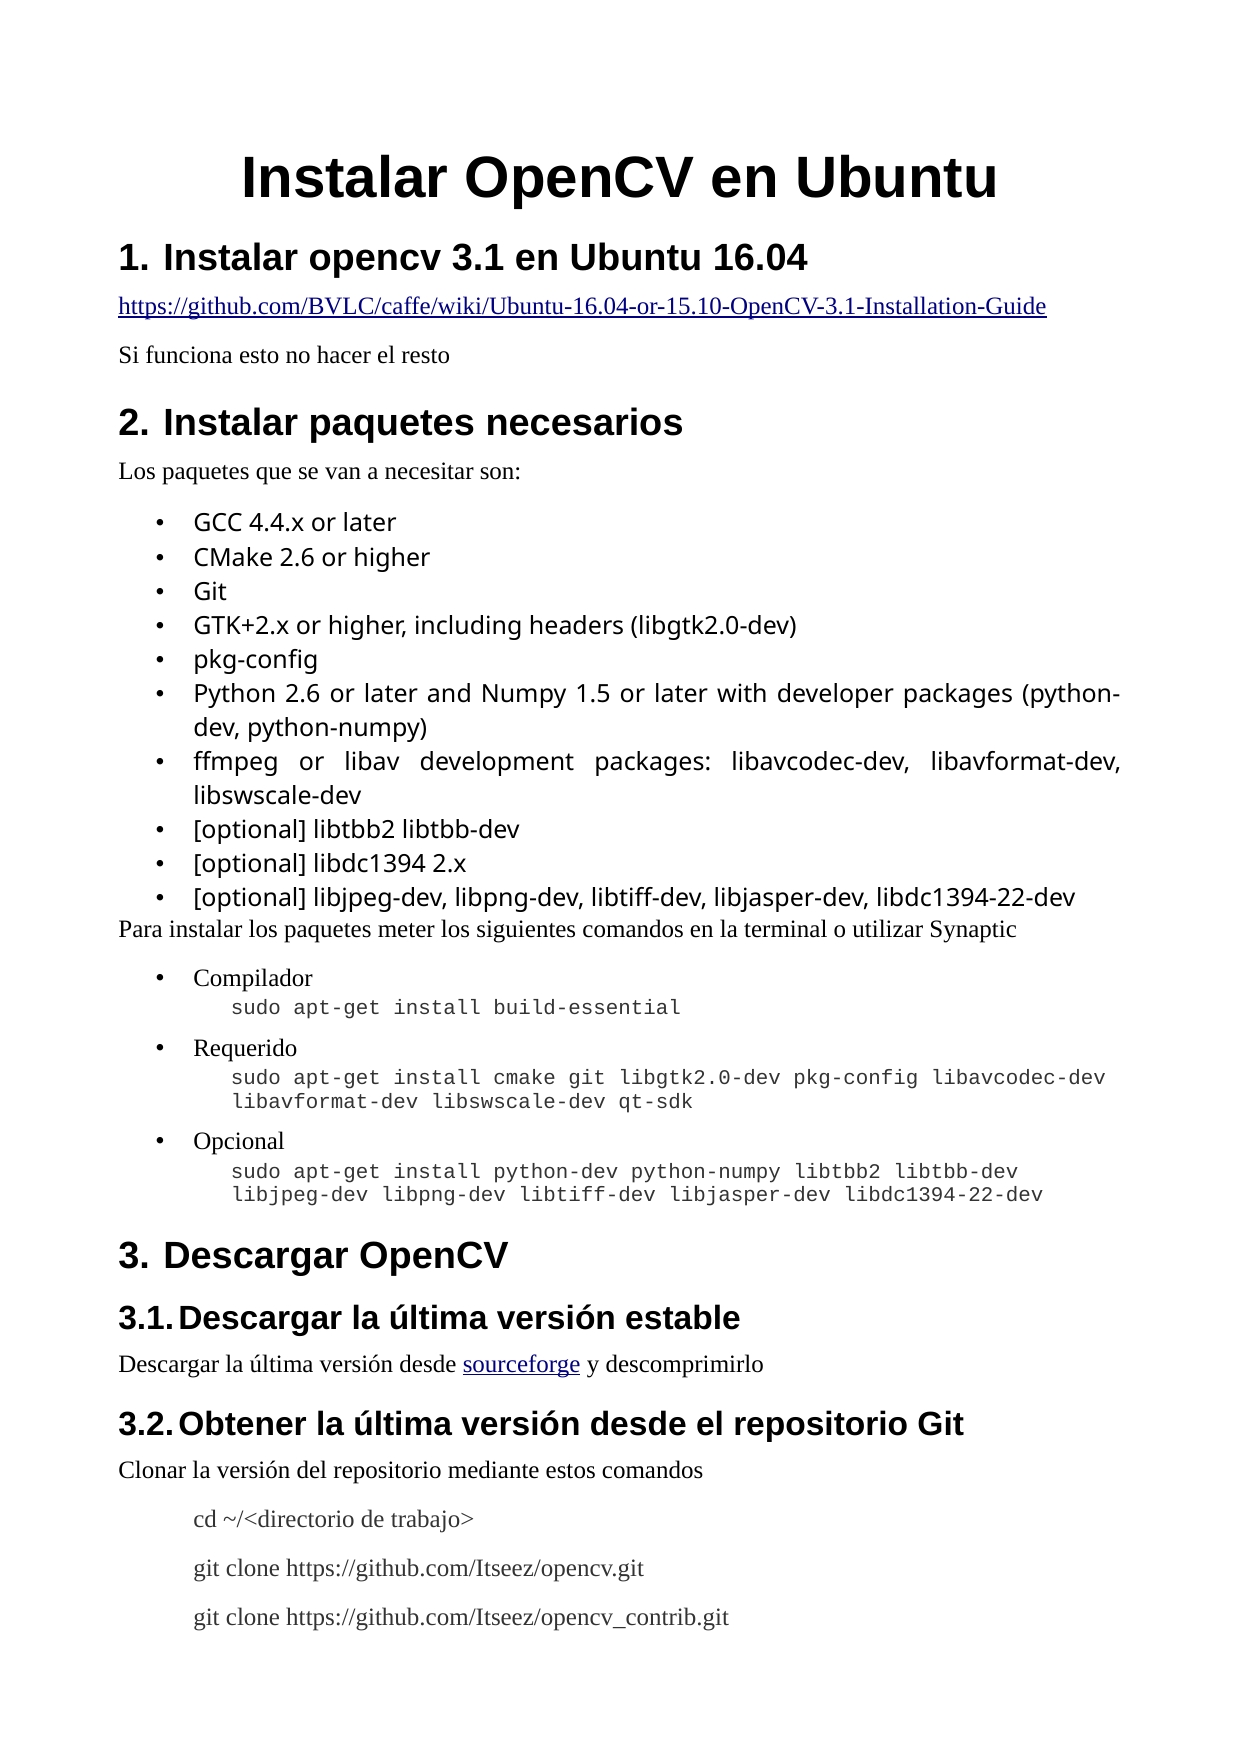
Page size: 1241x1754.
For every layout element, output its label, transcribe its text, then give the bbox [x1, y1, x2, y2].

list pkg-config [156, 641, 1122, 675]
text Para instalar los paquetes meter los siguientes comandos en la terminal o utilizar Synaptic [118, 914, 1122, 943]
subtitle Obtener la última versión desde el repositorio Git [118, 1404, 1122, 1443]
list sudo apt-get install python-dev python-numpy libtbb2 libtbb-dev libjpeg-dev libpng-dev libtiff-dev libjasper-dev libdc1394-22-dev [193, 1161, 1122, 1208]
list Opcional [156, 1126, 1122, 1155]
list CMake 2.6 or higher [156, 539, 1122, 573]
list Requerido [156, 1033, 1122, 1062]
text git clone https://github.com/Itseez/opencv_contrib.git [118, 1602, 1122, 1631]
text Descargar la última versión desde sourceforge y descomprimirlo [118, 1349, 1122, 1377]
text git clone https://github.com/Itseez/opencv.git [118, 1553, 1122, 1582]
list GTK+2.x or higher, including headers (libgtk2.0-dev) [156, 607, 1122, 641]
list GCC 4.4.x or later [156, 505, 1122, 539]
list Python 2.6 or later and Numpy 1.5 or later with developer packages (python-dev, python-numpy) [156, 675, 1122, 743]
list sudo apt-get install build-essential [193, 997, 1122, 1021]
text Los paquetes que se van a necesitar son: [118, 456, 1122, 485]
list Git [156, 573, 1122, 607]
list [optional] libdc1394 2.x [156, 846, 1122, 880]
title Instalar OpenCV en Ubuntu [118, 143, 1122, 210]
subtitle Descargar OpenCV [118, 1233, 1122, 1277]
list [optional] libjpeg-dev, libpng-dev, libtiff-dev, libjasper-dev, libdc1394-22-dev [156, 880, 1122, 914]
subtitle Descargar la última versión estable [118, 1298, 1122, 1336]
text Si funciona esto no hacer el resto [118, 340, 1122, 369]
subtitle Instalar paquetes necesarios [118, 400, 1122, 443]
list [optional] libtbb2 libtbb-dev [156, 812, 1122, 846]
list sudo apt-get install cmake git libgtk2.0-dev pkg-config libavcodec-dev libavformat-dev libswscale-dev qt-sdk [193, 1067, 1122, 1114]
list ffmpeg or libav development packages: libavcodec-dev, libavformat-dev, libswscale-dev [156, 743, 1122, 812]
text cd ~/<directorio de trabajo> [118, 1504, 1122, 1533]
subtitle Instalar opencv 3.1 en Ubuntu 16.04 [118, 235, 1122, 279]
text https://github.com/BVLC/caffe/wiki/Ubuntu-16.04-or-15.10-OpenCV-3.1-Installation-Guide [118, 291, 1122, 320]
list Compilador [156, 963, 1122, 992]
text Clonar la versión del repositorio mediante estos comandos [118, 1455, 1122, 1484]
